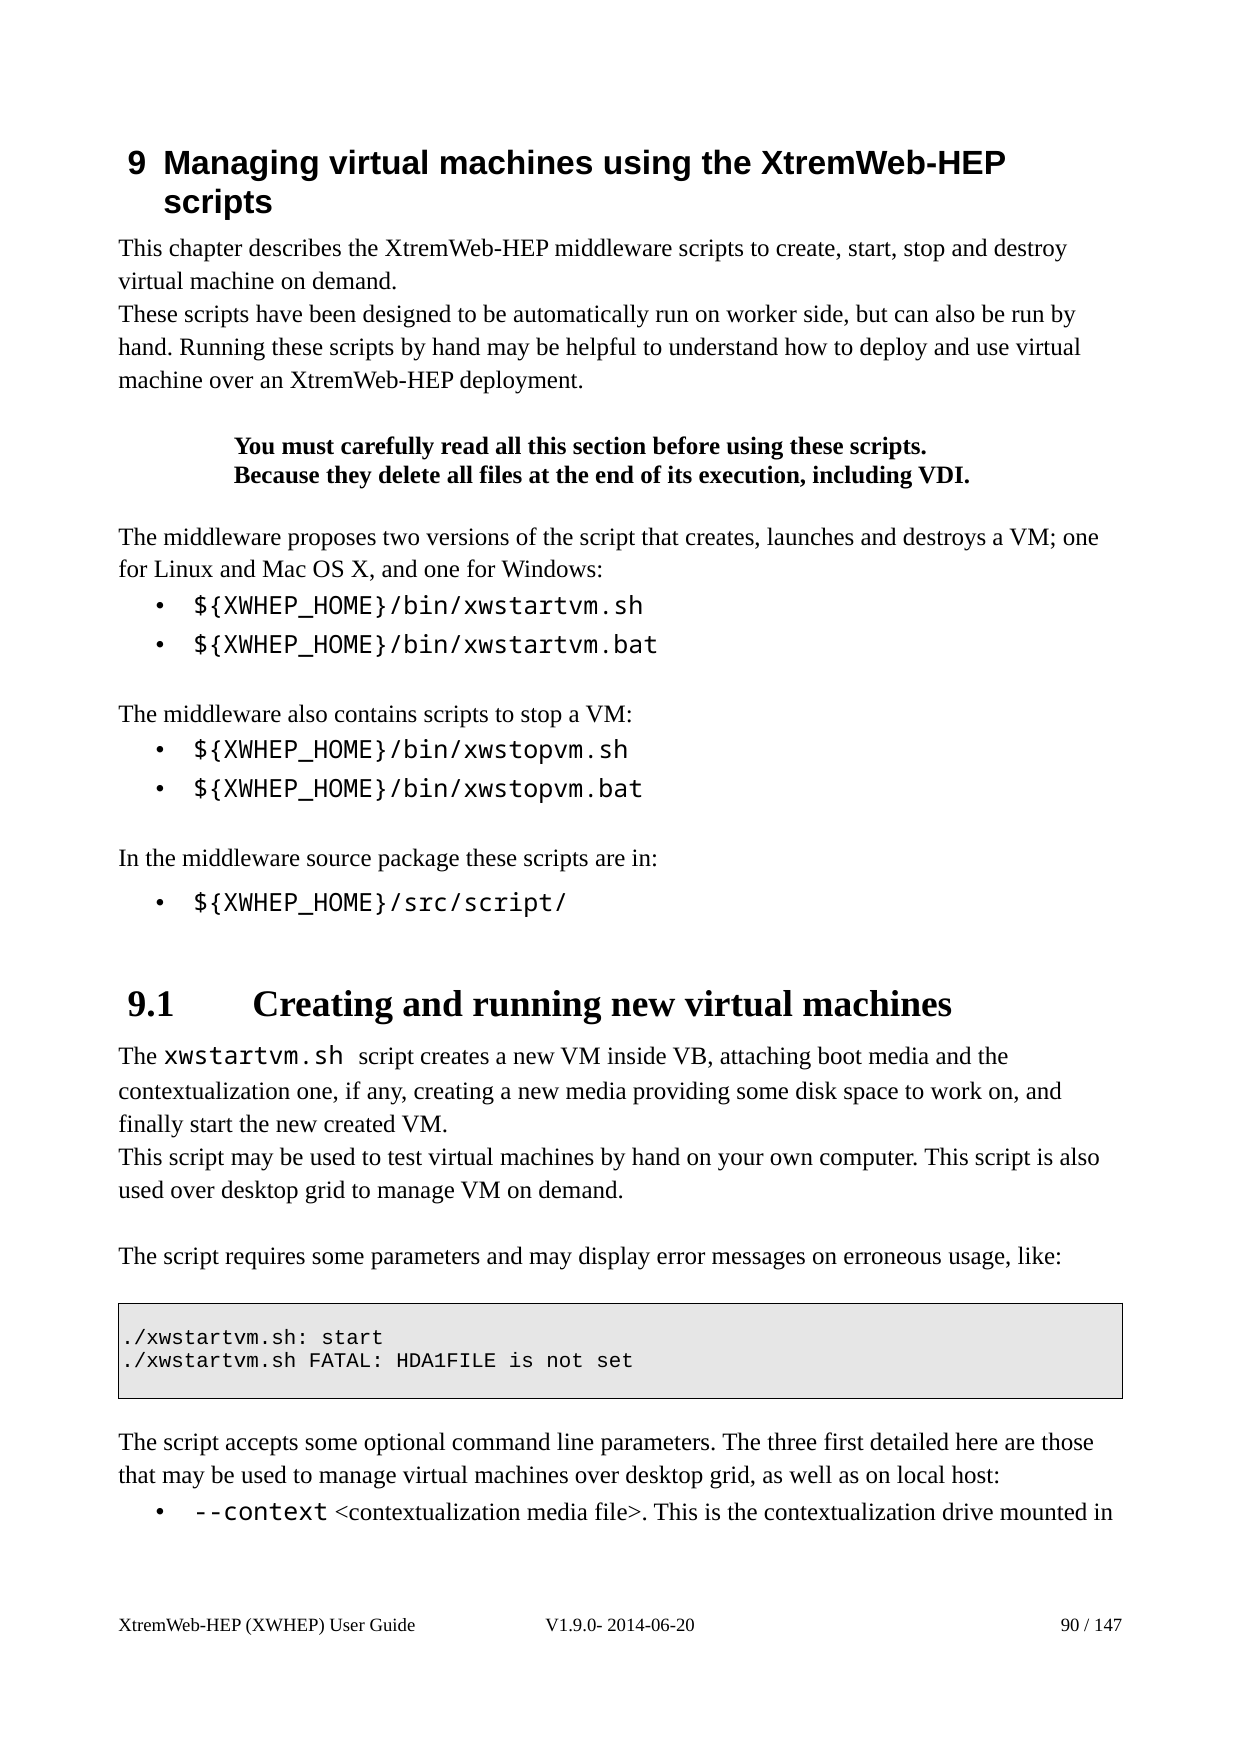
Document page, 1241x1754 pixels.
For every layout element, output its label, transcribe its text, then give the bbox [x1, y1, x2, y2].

text The middleware also contains scripts to stop a VM: [118, 699, 1122, 728]
text The middleware proposes two versions of the script that creates, launches and destroys a VM; one for Linux and Mac OS X, and one for Windows: [118, 522, 1122, 583]
text ./xwstartvm.sh: start [119, 1324, 1122, 1347]
text The xwstartvm.sh script creates a new VM inside VB, attaching boot media and the contextualization one, if any, creating a new media providing some disk space to work on, and finally start the new created VM. [118, 1037, 1122, 1137]
subtitle Creating and running new virtual machines [118, 982, 1122, 1025]
list ${XWHEP_HOME}/bin/xwstartvm.sh [156, 588, 1122, 622]
list ${XWHEP_HOME}/src/script/ [156, 884, 1122, 919]
list ${XWHEP_HOME}/bin/xwstopvm.sh [156, 732, 1122, 766]
text ./xwstartvm.sh FATAL: HDA1FILE is not set [119, 1347, 1122, 1371]
text Because they delete all files at the end of its execution, including VDI. [233, 460, 1004, 488]
text The script requires some parameters and may display error messages on erroneous usage, like: [118, 1241, 1122, 1269]
text In the middleware source package these scripts are in: [118, 843, 1122, 872]
text These scripts have been designed to be automatically run on worker side, but can also be run by hand. Running these scripts by hand may be helpful to understand how to deploy and use virtual machine over an XtremWeb-HEP deployment. [118, 299, 1122, 394]
list ${XWHEP_HOME}/bin/xwstopvm.bat [156, 771, 1122, 805]
list --context <contextualization media file>. This is the contextualization drive mounted in [156, 1493, 1122, 1527]
subtitle Managing virtual machines using the XtremWeb-HEP scripts [118, 143, 1122, 220]
text This chapter describes the XtremWeb-HEP middleware scripts to create, start, stop and destroy virtual machine on demand. [118, 233, 1122, 295]
text You must carefully read all this section before using these scripts. [233, 431, 1004, 460]
text This script may be used to test virtual machines by hand on your own computer. This script is also used over desktop grid to manage VM on demand. [118, 1142, 1122, 1203]
text The script accepts some optional command line parameters. The three first detailed here are those that may be used to manage virtual machines over desktop grid, as well as on local host: [118, 1427, 1122, 1489]
list ${XWHEP_HOME}/bin/xwstartvm.bat [156, 627, 1122, 661]
